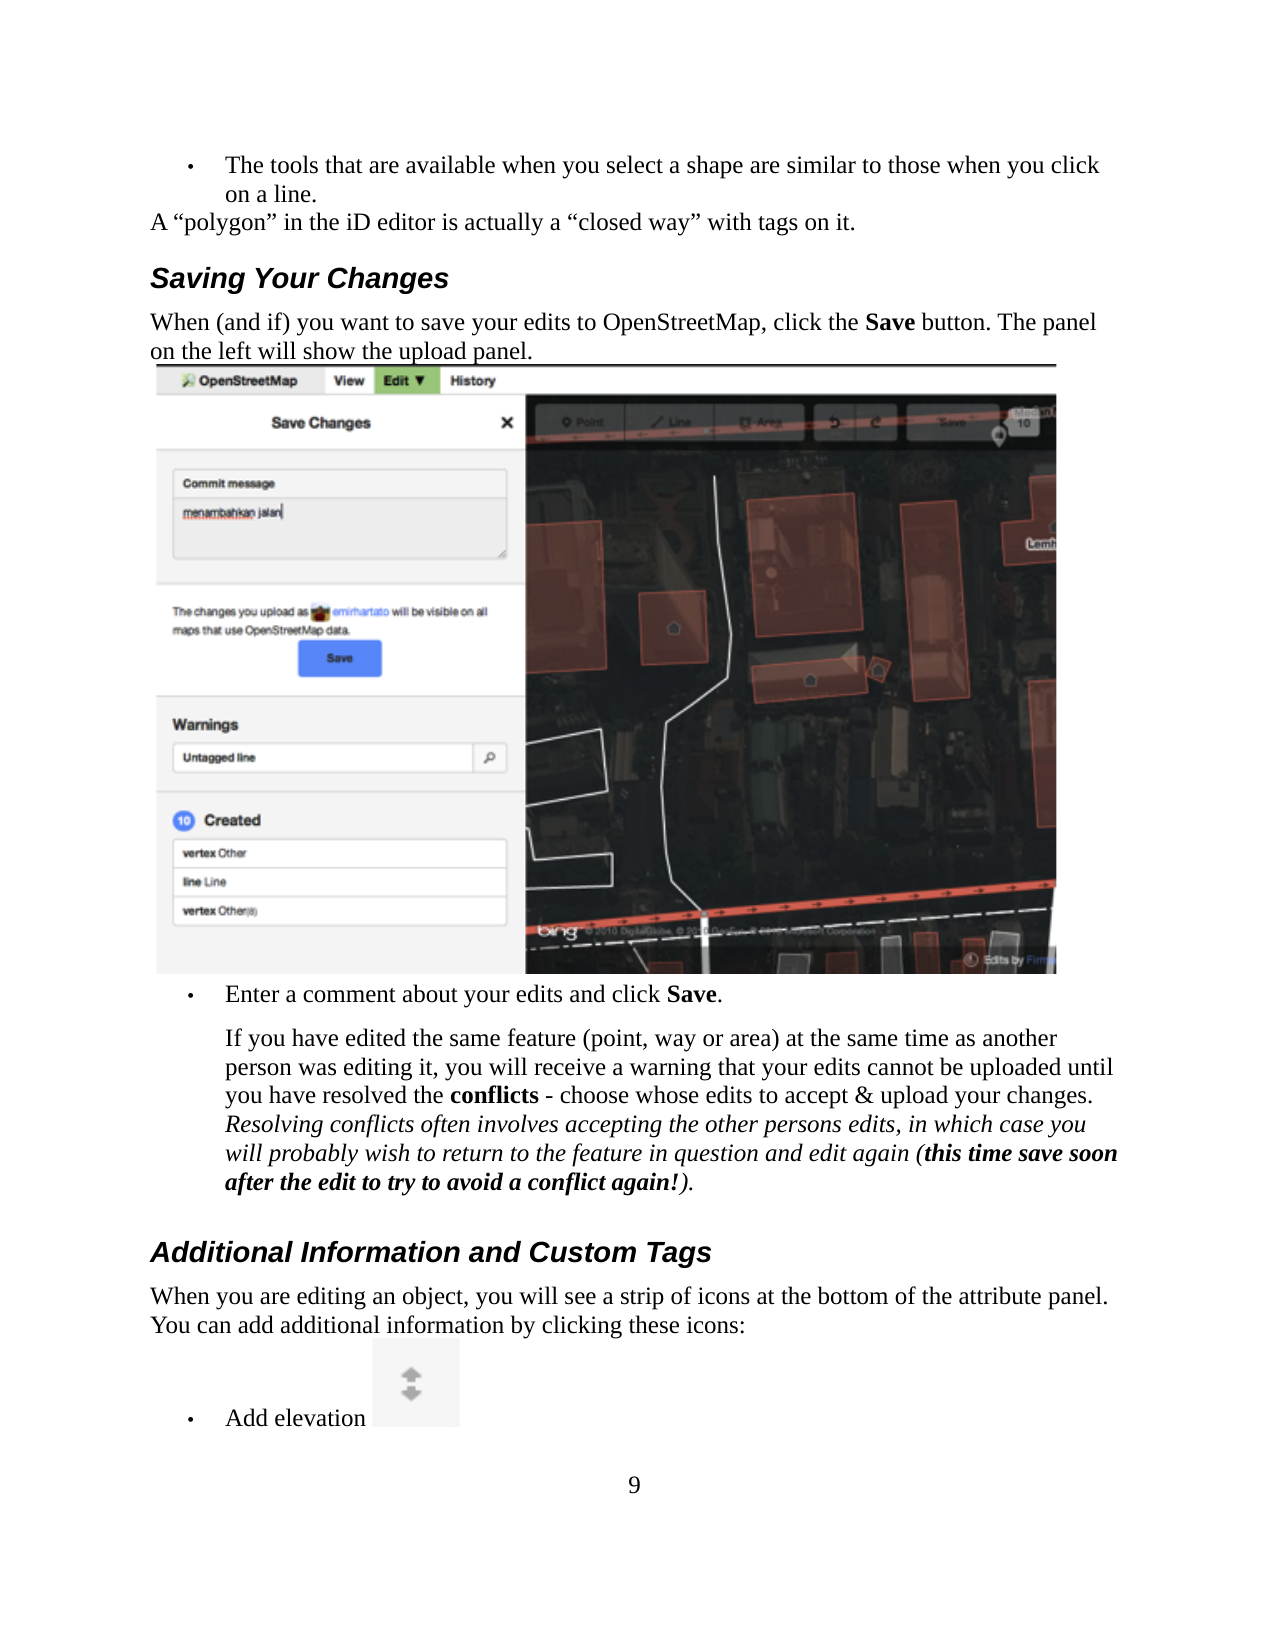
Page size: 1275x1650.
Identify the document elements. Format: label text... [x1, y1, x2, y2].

text When (and if) you want to save your edits to OpenStreetMap, click the Save button. The panel on the left will show the upload panel. [150, 307, 1125, 364]
subtitle Additional Information and Custom Tags [150, 1235, 1125, 1269]
list Enter a comment about your edits and click Save. [187, 979, 1125, 1008]
text When you are editing an object, you will see a strip of icons at the bottom of the attribute panel. You can add additional information by clicking these icons: [150, 1281, 1125, 1339]
text A “polygon” in the iD editor is actually a “closed way” with tags on it. [150, 207, 1125, 236]
list The tools that are available when you select a shape are similar to those when you click on a line. [187, 150, 1125, 207]
picture [372, 1338, 460, 1427]
text If you have edited the same feature (point, way or area) at the same time as another person was editing it, you will receive a warning that your edits cannot be uploaded until you have resolved the conflicts - choose whose edits to accept & upload your changes. Resolving conflicts often involves accepting the other persons edits, in which case you will probably wish to return to the feature in question and edit again (this time save soon after the edit to try to avoid a conflict again!). [225, 1023, 1125, 1195]
subtitle Saving Your Changes [150, 261, 1125, 295]
picture [156, 364, 1057, 974]
list Add elevation [187, 1339, 1125, 1432]
